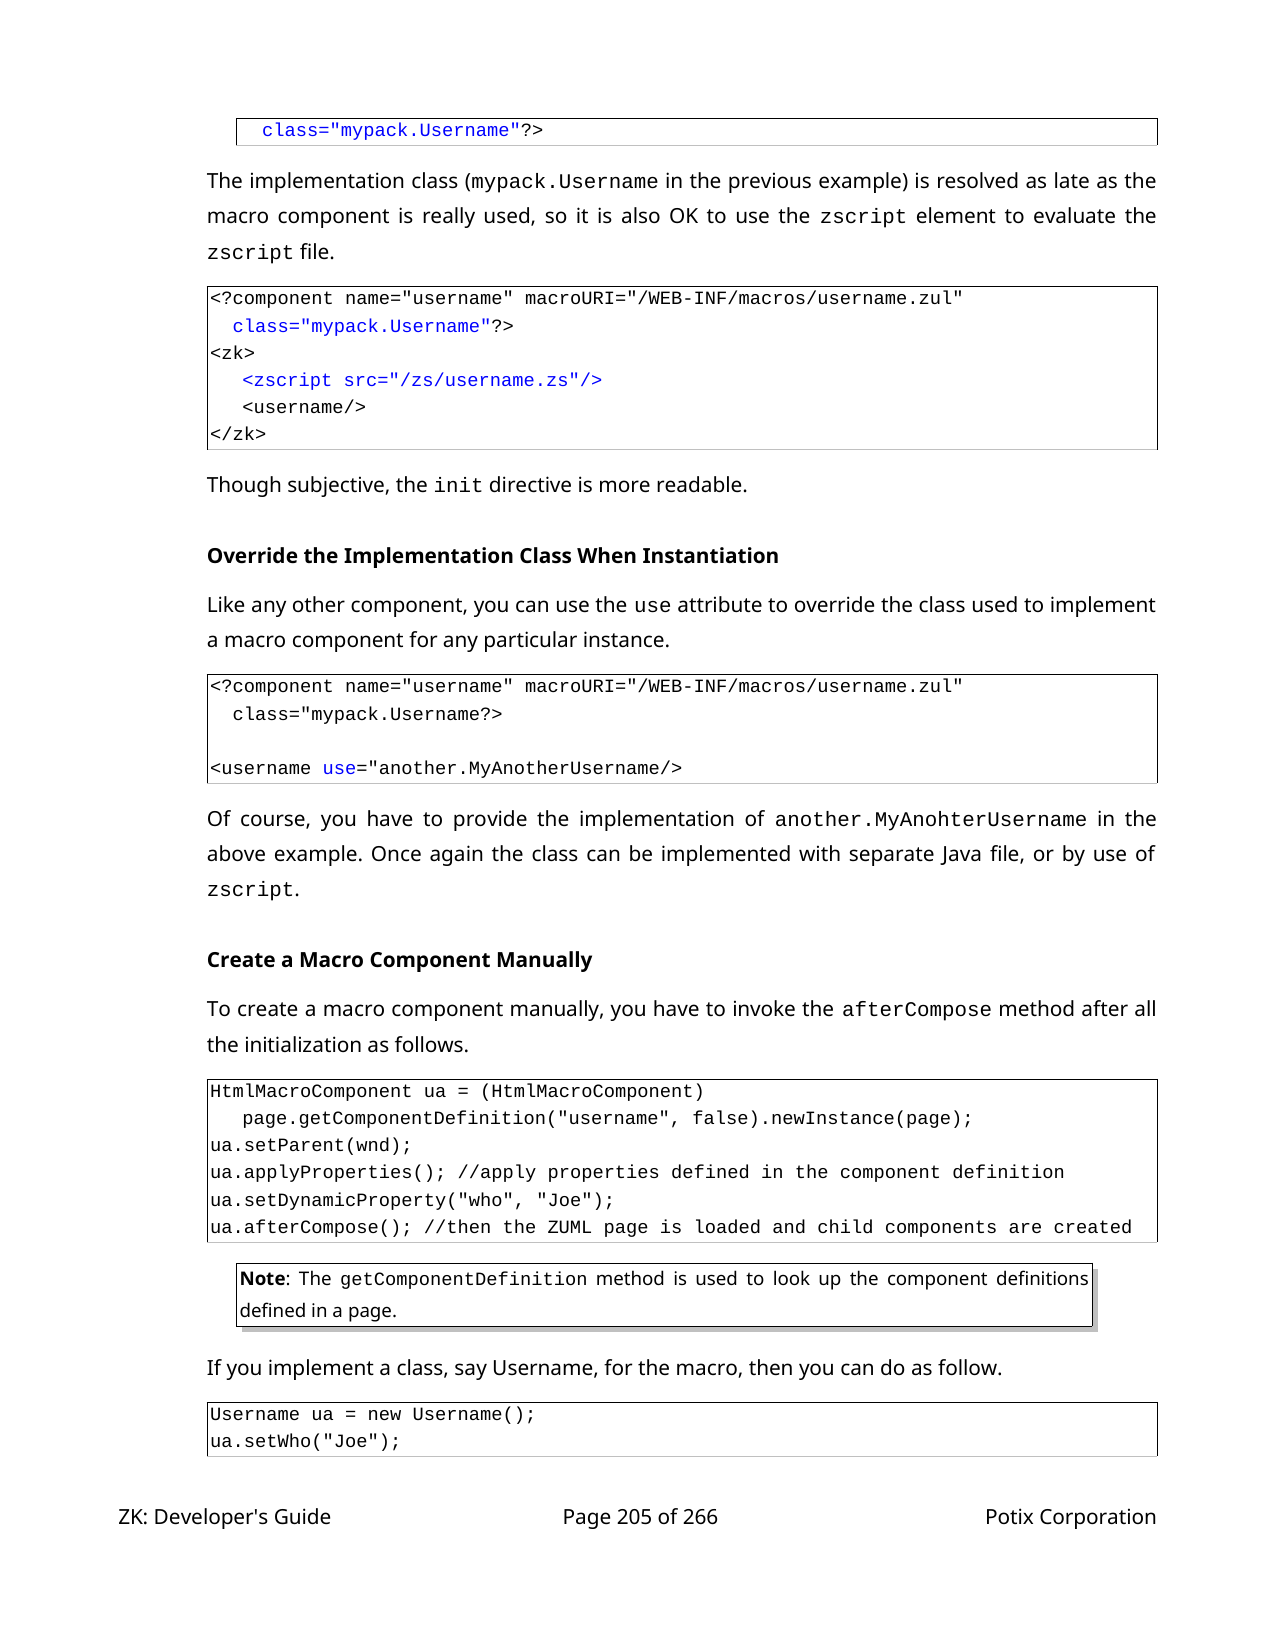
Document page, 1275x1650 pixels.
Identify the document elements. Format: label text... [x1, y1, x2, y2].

text Username ua = new Username(); [208, 1403, 1157, 1426]
text Of course, you have to provide the implementation of another.MyAnohterUsername in the above example. Once again the class can be implemented with separate Java file, or by use of zscript. [207, 804, 1157, 903]
text <zk> [208, 341, 1157, 365]
text HtmlMacroComponent ua = (HtmlMacroComponent) [208, 1080, 1157, 1103]
text page.getComponentDefinition("username", false).newInstance(page); [208, 1106, 1157, 1130]
text class="mypack.Username"?> [208, 313, 1157, 338]
text Like any other component, you can use the use attribute to override the class used to implement a macro component for any particular instance. [207, 590, 1157, 654]
text The implementation class (mypack.Username in the previous example) is resolved as late as the macro component is really used, so it is also OK to use the zscript element to evaluate the zscript file. [207, 166, 1157, 266]
text ua.setWho("Joe"); [208, 1429, 1157, 1456]
text Note: The getComponentDefinition method is used to look up the component definitions defined in a page. [237, 1264, 1092, 1326]
text If you implement a class, say Username, for the macro, then you can do as follow. [207, 1353, 1157, 1381]
text <zscript src="/zs/username.zs"/> [208, 368, 1157, 392]
text Though subjective, the init directive is more readable. [207, 470, 1157, 499]
text class="mypack.Username?> [208, 702, 1157, 726]
text ua.setParent(wnd); [208, 1133, 1157, 1157]
text To create a macro component manually, you have to invoke the afterCompose method after all the initialization as follows. [207, 994, 1157, 1058]
subtitle Override the Implementation Class When Instantiation [207, 541, 1157, 569]
text </zk> [208, 422, 1157, 449]
text ua.setDynamicProperty("who", "Joe"); [208, 1188, 1157, 1212]
text ua.afterCompose(); //then the ZUML page is loaded and child components are created [208, 1215, 1157, 1242]
text <username/> [208, 395, 1157, 419]
text class="mypack.Username"?> [237, 119, 1157, 145]
text ua.applyProperties(); //apply properties defined in the component definition [208, 1160, 1157, 1185]
subtitle Create a Macro Component Manually [207, 946, 1157, 974]
text <username use="another.MyAnotherUsername/> [208, 756, 1157, 783]
text <?component name="username" macroURI="/WEB-INF/macros/username.zul" [208, 675, 1157, 699]
text <?component name="username" macroURI="/WEB-INF/macros/username.zul" [208, 287, 1157, 311]
